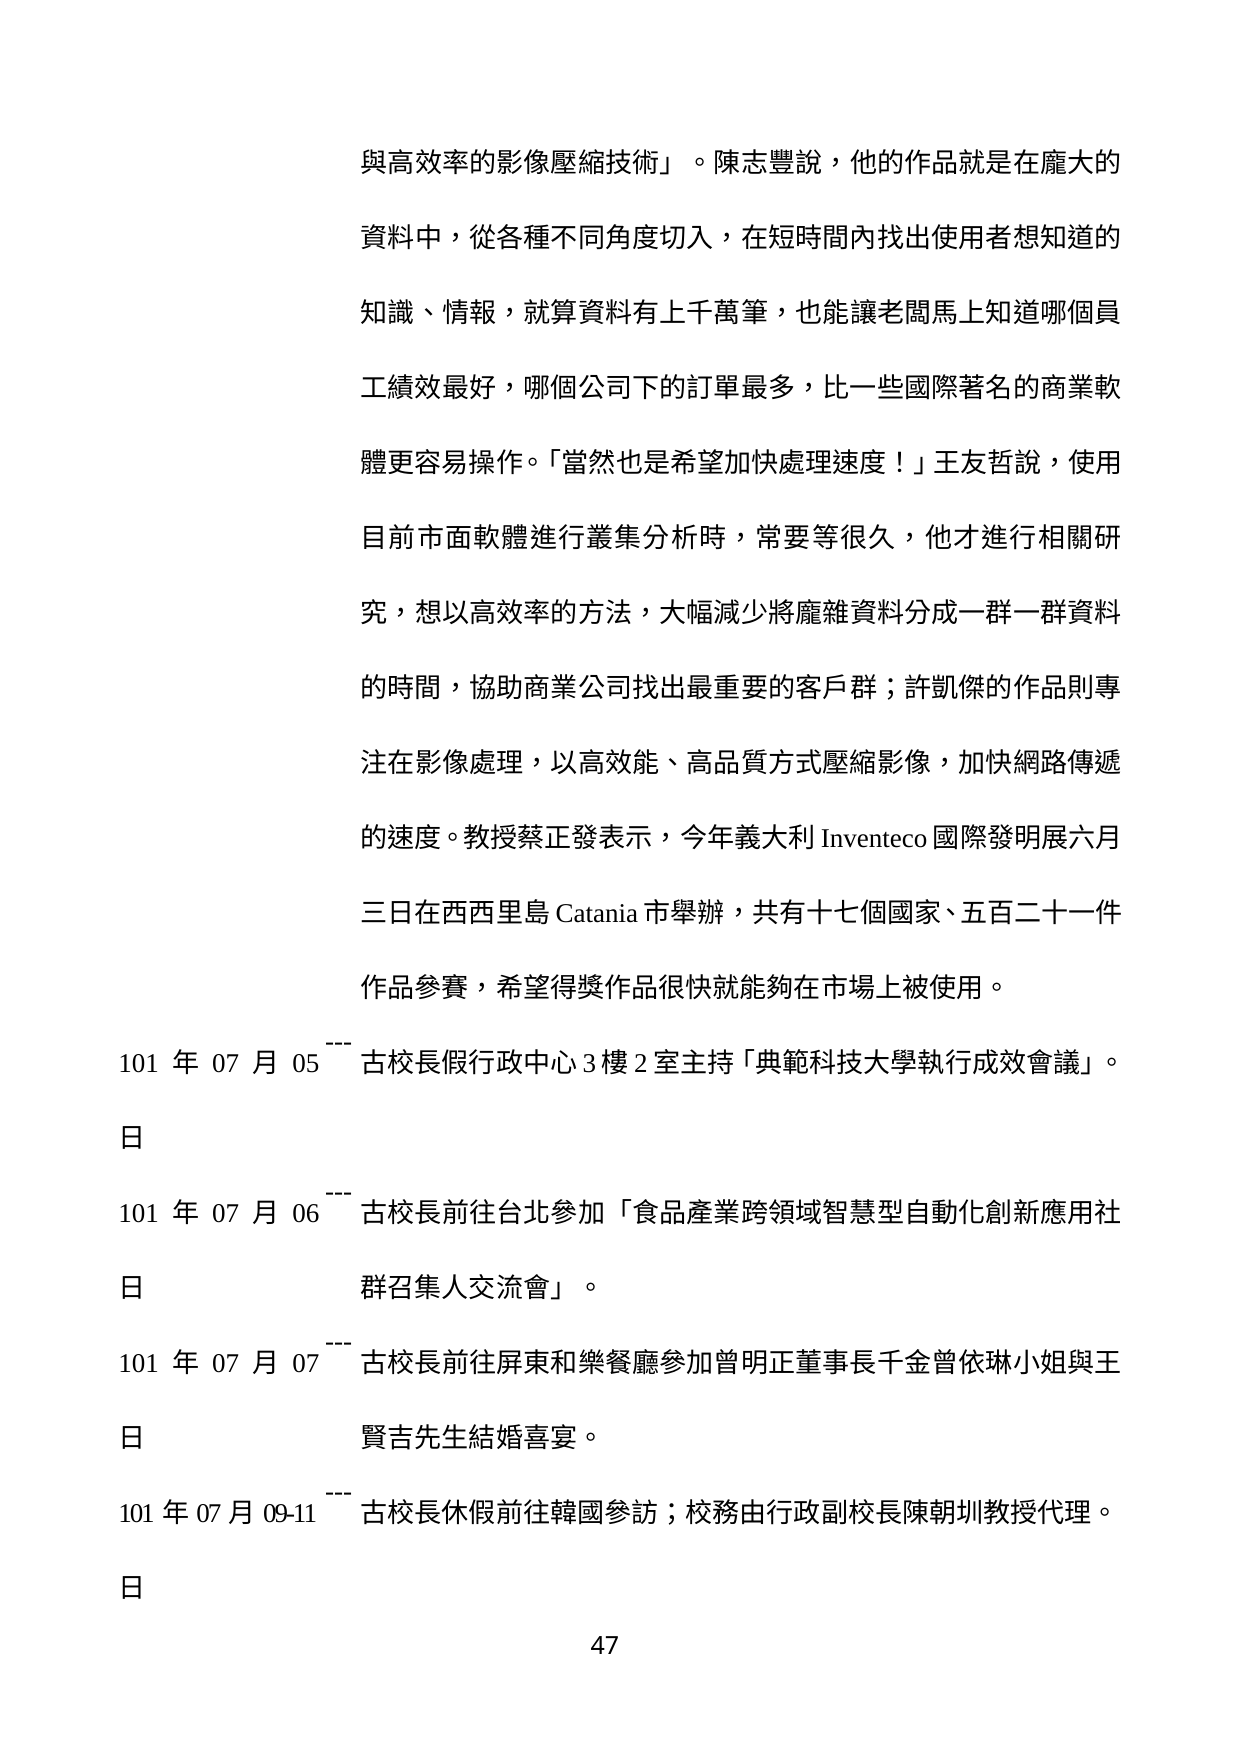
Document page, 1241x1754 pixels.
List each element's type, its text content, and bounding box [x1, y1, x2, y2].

table_cell --- [322, 1323, 357, 1473]
table_cell 與高效率的影像壓縮技術」。陳志豐說，他的作品就是在龐大的資料中，從各種不同角度切入，在短時間內找出使用者想知道的知識、情報，就算資料有上千萬筆，也能讓老闆馬上知道哪個員工績效最好，哪個公司下的訂單最多，比一些國際著名的商業軟體更容易操作。「當然也是希望加快處理速度！」王友哲說，使用目前市面軟體進行叢集分析時，常要等很久，他才進行相關研究，想以高效率的方法，大幅減少將龐雜資料分成一群一群資料的時間，協助商業公司找出最重要的客戶群；許凱傑的作品則專注在影像處理，以高效能、高品質方式壓縮影像，加快網路傳遞的速度。教授蔡正發表示，今年義大利Inventeco國際發明展六月三日在西西里島Catania市舉辦，共有十七個國家、五百二十一件作品參賽，希望得獎作品很快就能夠在市場上被使用。 [358, 123, 1125, 1023]
table_cell --- [322, 123, 357, 1023]
table_cell 古校長假行政中心3樓2室主持「典範科技大學執行成效會議」。 [358, 1023, 1125, 1173]
table_cell 古校長休假前往韓國參訪；校務由行政副校長陳朝圳教授代理。 [358, 1473, 1125, 1623]
table_cell --- [322, 1173, 357, 1323]
table_cell 101年07月09-11日 [115, 1473, 322, 1623]
table_cell 101年07月06日 [115, 1173, 322, 1323]
table_cell 101年07月07日 [115, 1323, 322, 1473]
table_cell 古校長前往台北參加「食品產業跨領域智慧型自動化創新應用社群召集人交流會」。 [358, 1173, 1125, 1323]
table_cell --- [322, 1023, 357, 1173]
table_cell [115, 123, 322, 1023]
table_cell --- [322, 1473, 357, 1623]
table_cell 古校長前往屏東和樂餐廳參加曾明正董事長千金曾依琳小姐與王賢吉先生結婚喜宴。 [358, 1323, 1125, 1473]
table_cell 101年07月05日 [115, 1023, 322, 1173]
